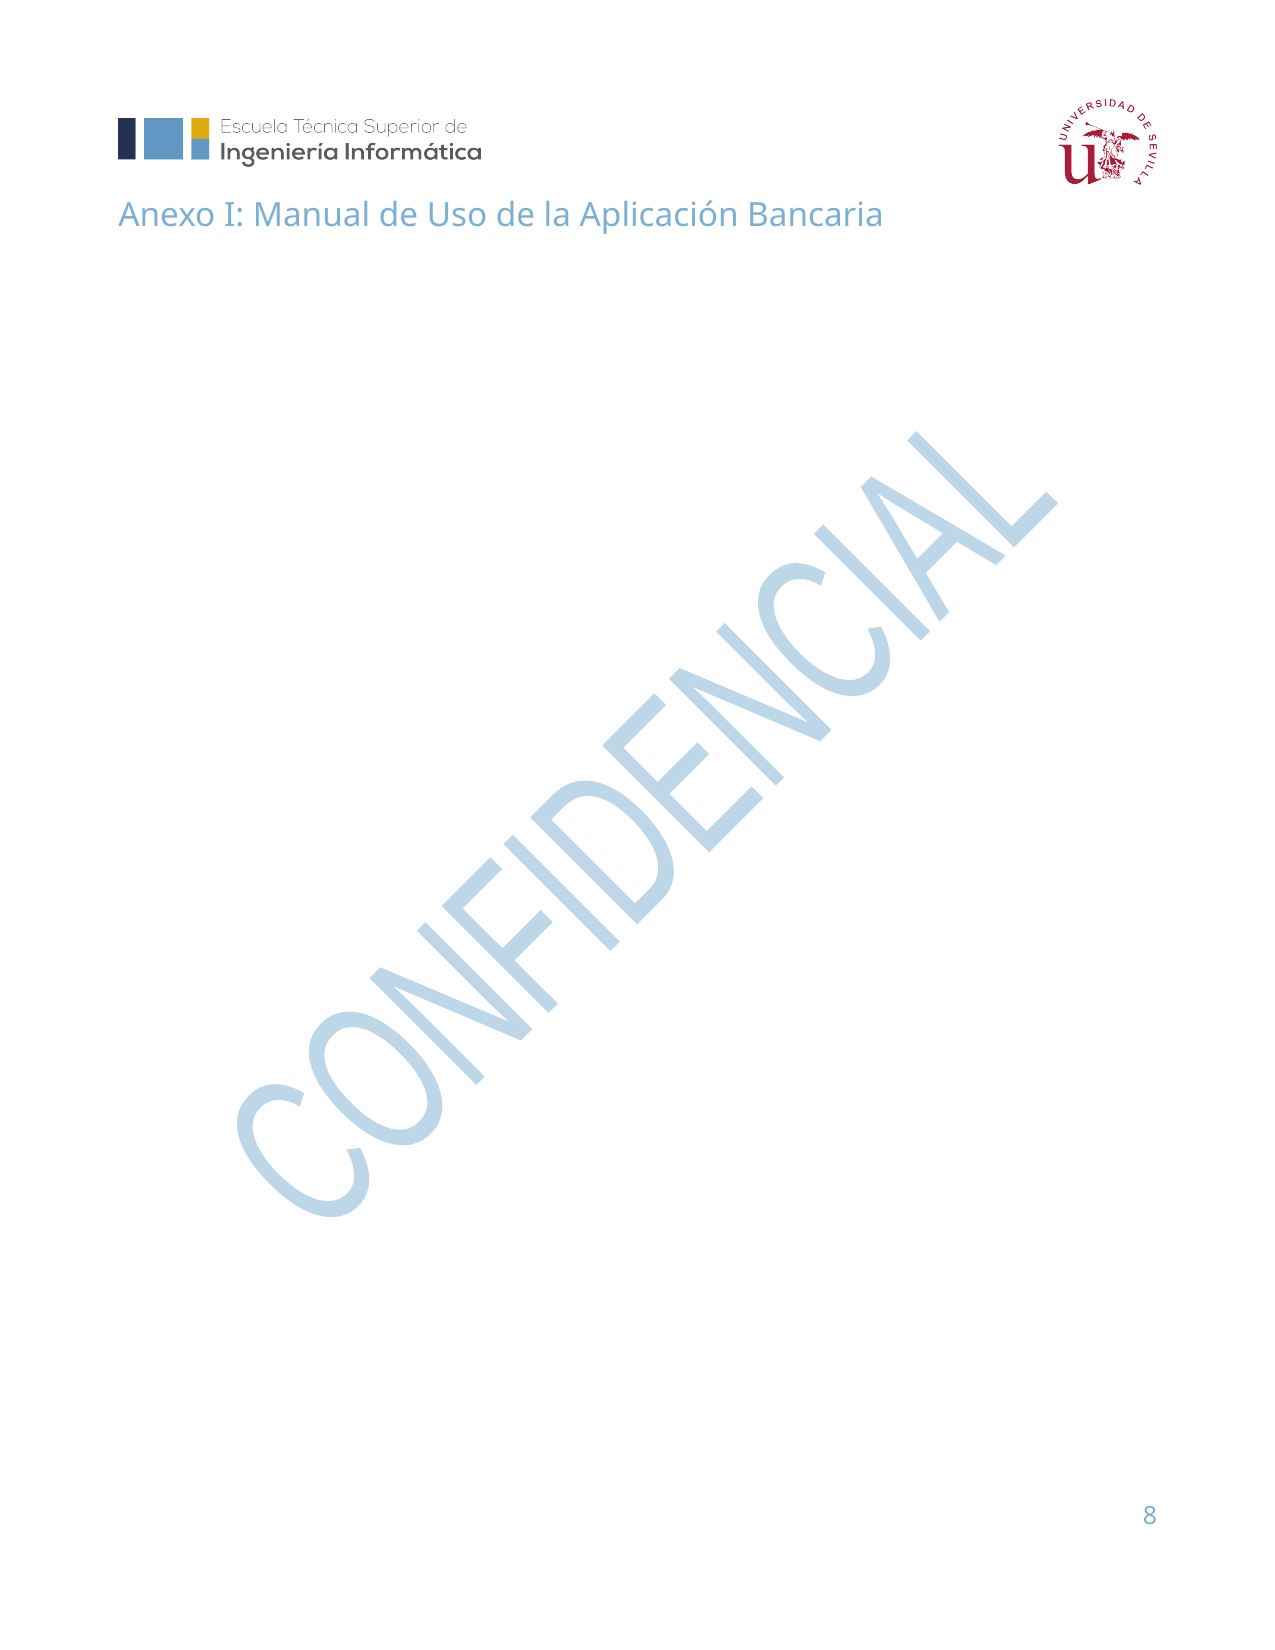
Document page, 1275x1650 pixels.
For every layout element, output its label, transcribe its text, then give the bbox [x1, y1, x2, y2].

picture [118, 118, 481, 167]
subtitle Anexo I: Manual de Uso de la Aplicación Bancaria [118, 191, 1157, 237]
picture [1058, 99, 1157, 185]
